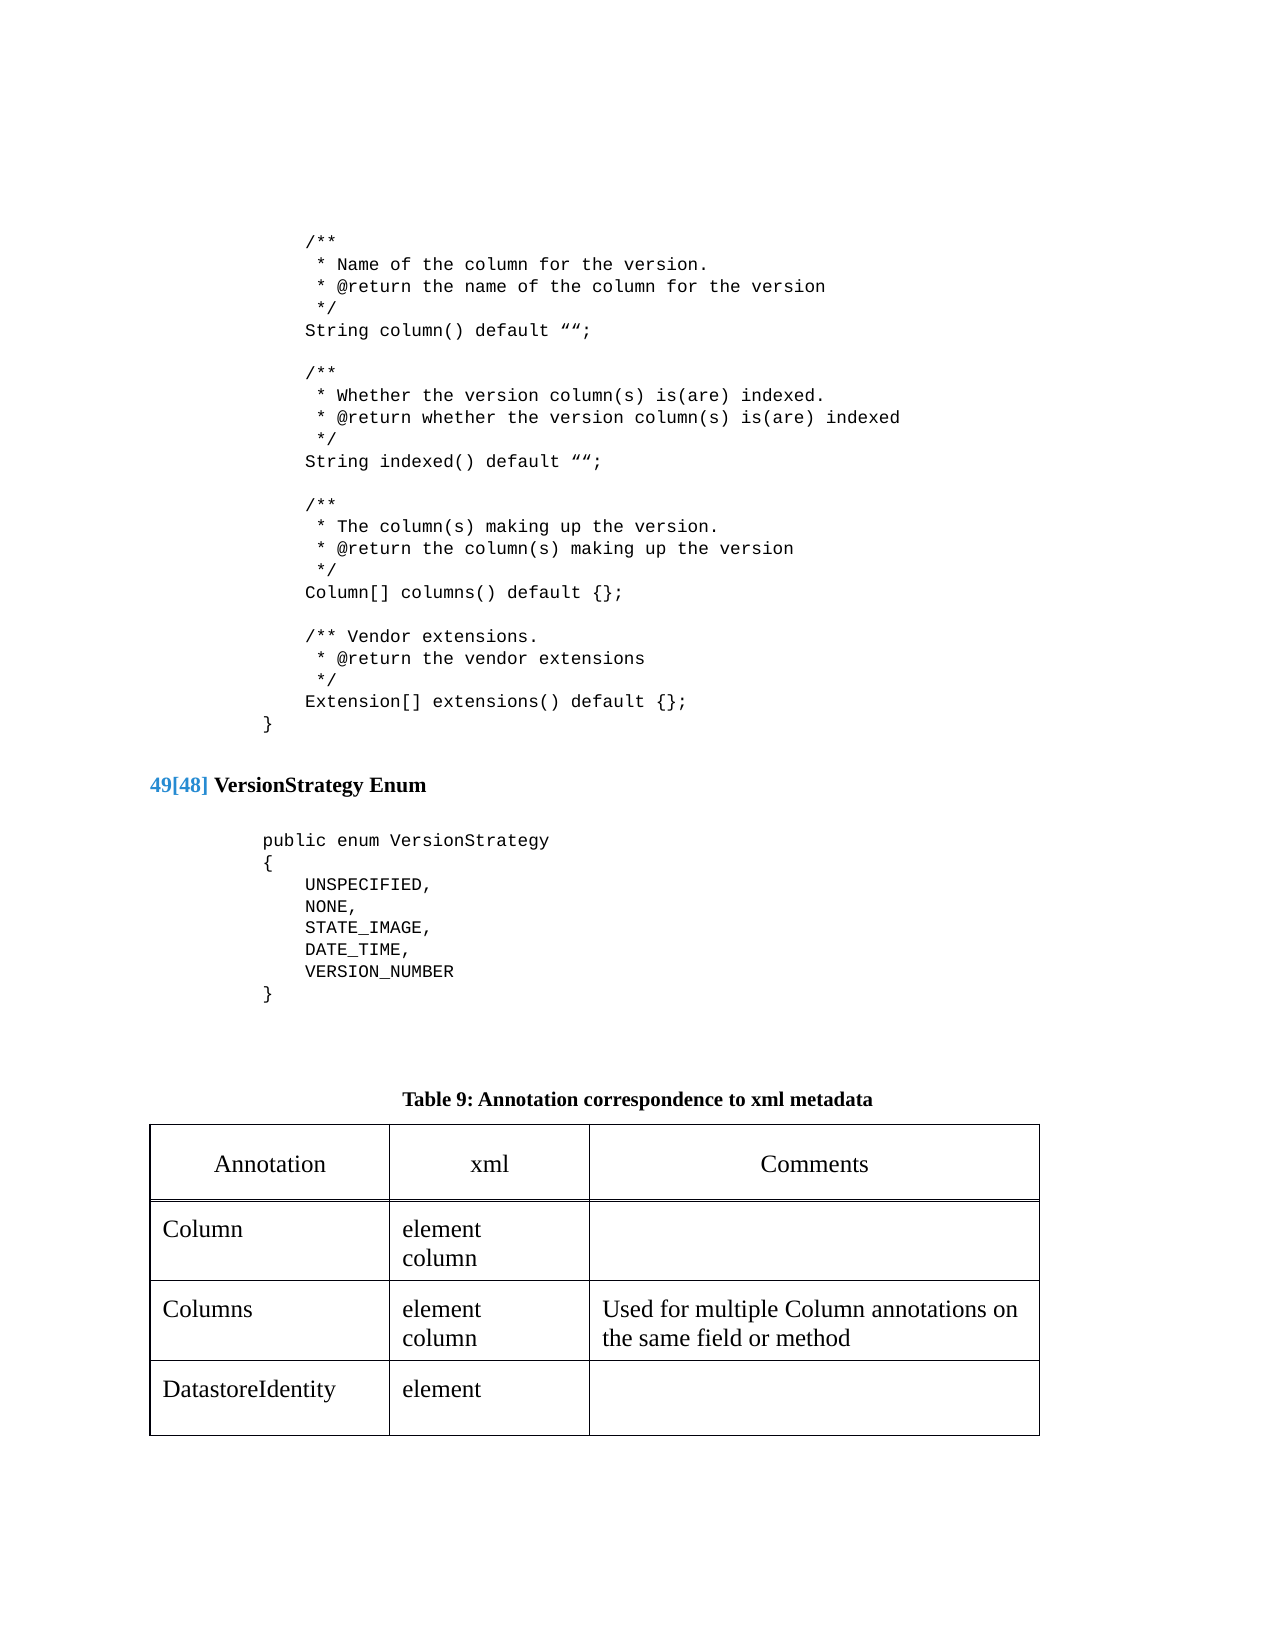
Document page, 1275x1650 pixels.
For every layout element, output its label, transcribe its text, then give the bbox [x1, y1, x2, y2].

text * Whether the version column(s) is(are) indexed. [262, 385, 1125, 407]
text */ [262, 429, 1125, 451]
text * The column(s) making up the version. [262, 516, 1125, 538]
text STATE_IMAGE, [262, 917, 1125, 939]
text NONE, [262, 895, 1125, 917]
text * @return the column(s) making up the version [262, 538, 1125, 560]
table_cell Used for multiple Column annotations on the same field or method [590, 1281, 1039, 1360]
text * @return the name of the column for the version [262, 276, 1125, 297]
text DATE_TIME, [262, 939, 1125, 961]
text */ [262, 669, 1125, 691]
text } [262, 983, 1125, 1005]
text String indexed() default ““; [262, 451, 1125, 472]
table_cell element [390, 1361, 589, 1435]
table_cell element column [390, 1202, 589, 1280]
text * Name of the column for the version. [262, 254, 1125, 276]
table_cell [590, 1361, 1039, 1435]
text } [262, 713, 1125, 735]
text VERSION_NUMBER [262, 961, 1125, 983]
text String column() default ““; [262, 319, 1125, 341]
table_header xml [390, 1125, 589, 1198]
table_cell DatastoreIdentity [151, 1361, 389, 1435]
text * @return whether the version column(s) is(are) indexed [262, 407, 1125, 429]
title Table 9: Annotation correspondence to xml metadata [150, 1086, 1125, 1111]
text { [262, 852, 1125, 873]
text Column[] columns() default {}; [262, 582, 1125, 604]
table_cell Columns [151, 1281, 389, 1360]
text /** [262, 494, 1125, 516]
table_header Annotation [151, 1125, 389, 1198]
text /** [262, 363, 1125, 385]
table_cell Column [151, 1202, 389, 1280]
text */ [262, 560, 1125, 582]
text Extension[] extensions() default {}; [262, 691, 1125, 713]
text * @return the vendor extensions [262, 647, 1125, 669]
table_cell [590, 1202, 1039, 1280]
text UNSPECIFIED, [262, 873, 1125, 895]
text */ [262, 297, 1125, 319]
text public enum VersionStrategy [262, 830, 1125, 852]
table_cell element column [390, 1281, 589, 1360]
text /** [262, 232, 1125, 254]
text /** Vendor extensions. [262, 626, 1125, 647]
table_header Comments [590, 1125, 1039, 1198]
subtitle VersionStrategy Enum [150, 771, 1125, 797]
